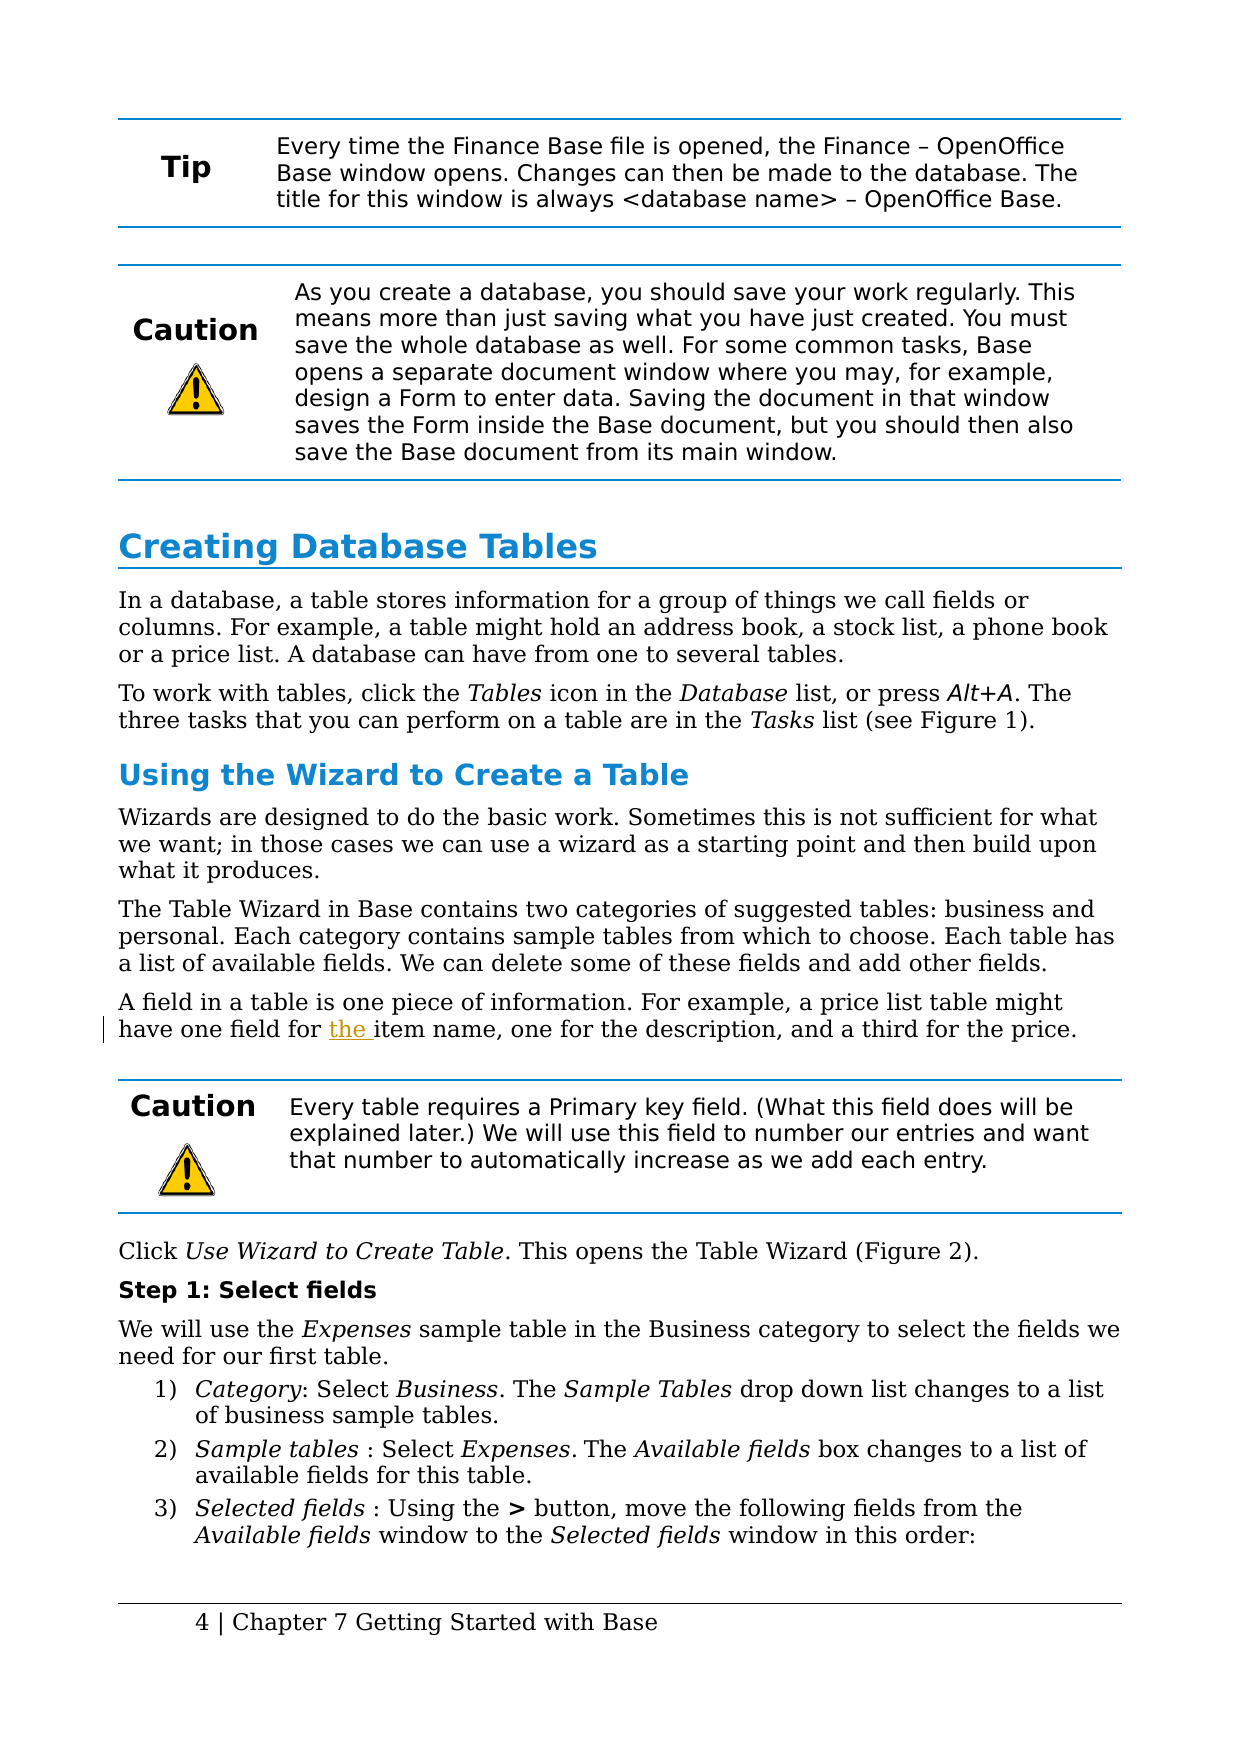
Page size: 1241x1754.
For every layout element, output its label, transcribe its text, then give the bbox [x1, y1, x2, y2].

text Click Use Wizard to Create Table. This opens the Table Wizard (Figure 2). [118, 1238, 1122, 1264]
table_header Tip [118, 120, 255, 226]
table_header Caution [118, 266, 273, 478]
list Sample tables : Select Expenses. The Available fields box changes to a list of available fields for this table. [177, 1436, 1122, 1489]
picture [163, 359, 228, 419]
picture [154, 1139, 219, 1200]
subtitle Creating Database Tables [118, 528, 1122, 567]
table_header Caution [118, 1081, 268, 1212]
table_header As you create a database, you should save your work regularly. This means more than just saving what you have just created. You must save the whole database as well. For some common tasks, Base opens a separate document window where you may, for example, design a Form to enter data. Saving the document in that window saves the Form inside the Base document, but you should then also save the Base document from its main window. [273, 266, 1121, 478]
text Step 1: Select fields [118, 1277, 1122, 1304]
text In a database, a table stores information for a group of things we call fields or columns. For example, a table might hold an address book, a stock list, a phone book or a price list. A database can have from one to several tables. [118, 588, 1122, 668]
text The Table Wizard in Base contains two categories of suggested tables: business and personal. Each category contains sample tables from which to choose. Each table has a list of available fields. We can delete some of these fields and add other fields. [118, 897, 1122, 977]
text A field in a table is one piece of information. For example, a price list table might have one field for the item name, one for the description, and a third for the price. [118, 989, 1122, 1042]
subtitle Using the Wizard to Create a Table [118, 758, 1122, 792]
list Selected fields : Using the > button, move the following fields from the Available fields window to the Selected fields window in this order: [177, 1495, 1122, 1549]
text Wizards are designed to do the basic work. Sometimes this is not sufficient for what we want; in those cases we can use a wizard as a starting point and then build upon what it produces. [118, 804, 1122, 884]
text To work with tables, click the Tables icon in the Database list, or press Alt+A. The three tasks that you can perform on a table are in the Tasks list (see Figure 1). [118, 680, 1122, 733]
list Category: Select Business. The Sample Tables drop down list changes to a list of business sample tables. [177, 1376, 1122, 1429]
table_header Every time the Finance Base file is opened, the Finance – OpenOffice Base window opens. Changes can then be made to the database. The title for this window is always <database name> – OpenOffice Base. [255, 120, 1121, 226]
list We will use the Expenses sample table in the Business category to select the fields we need for our first table. [118, 1316, 1122, 1369]
table_header Every table requires a Primary key field. (What this field does will be explained later.) We will use this field to number our entries and want that number to automatically increase as we add each entry. [268, 1081, 1122, 1212]
